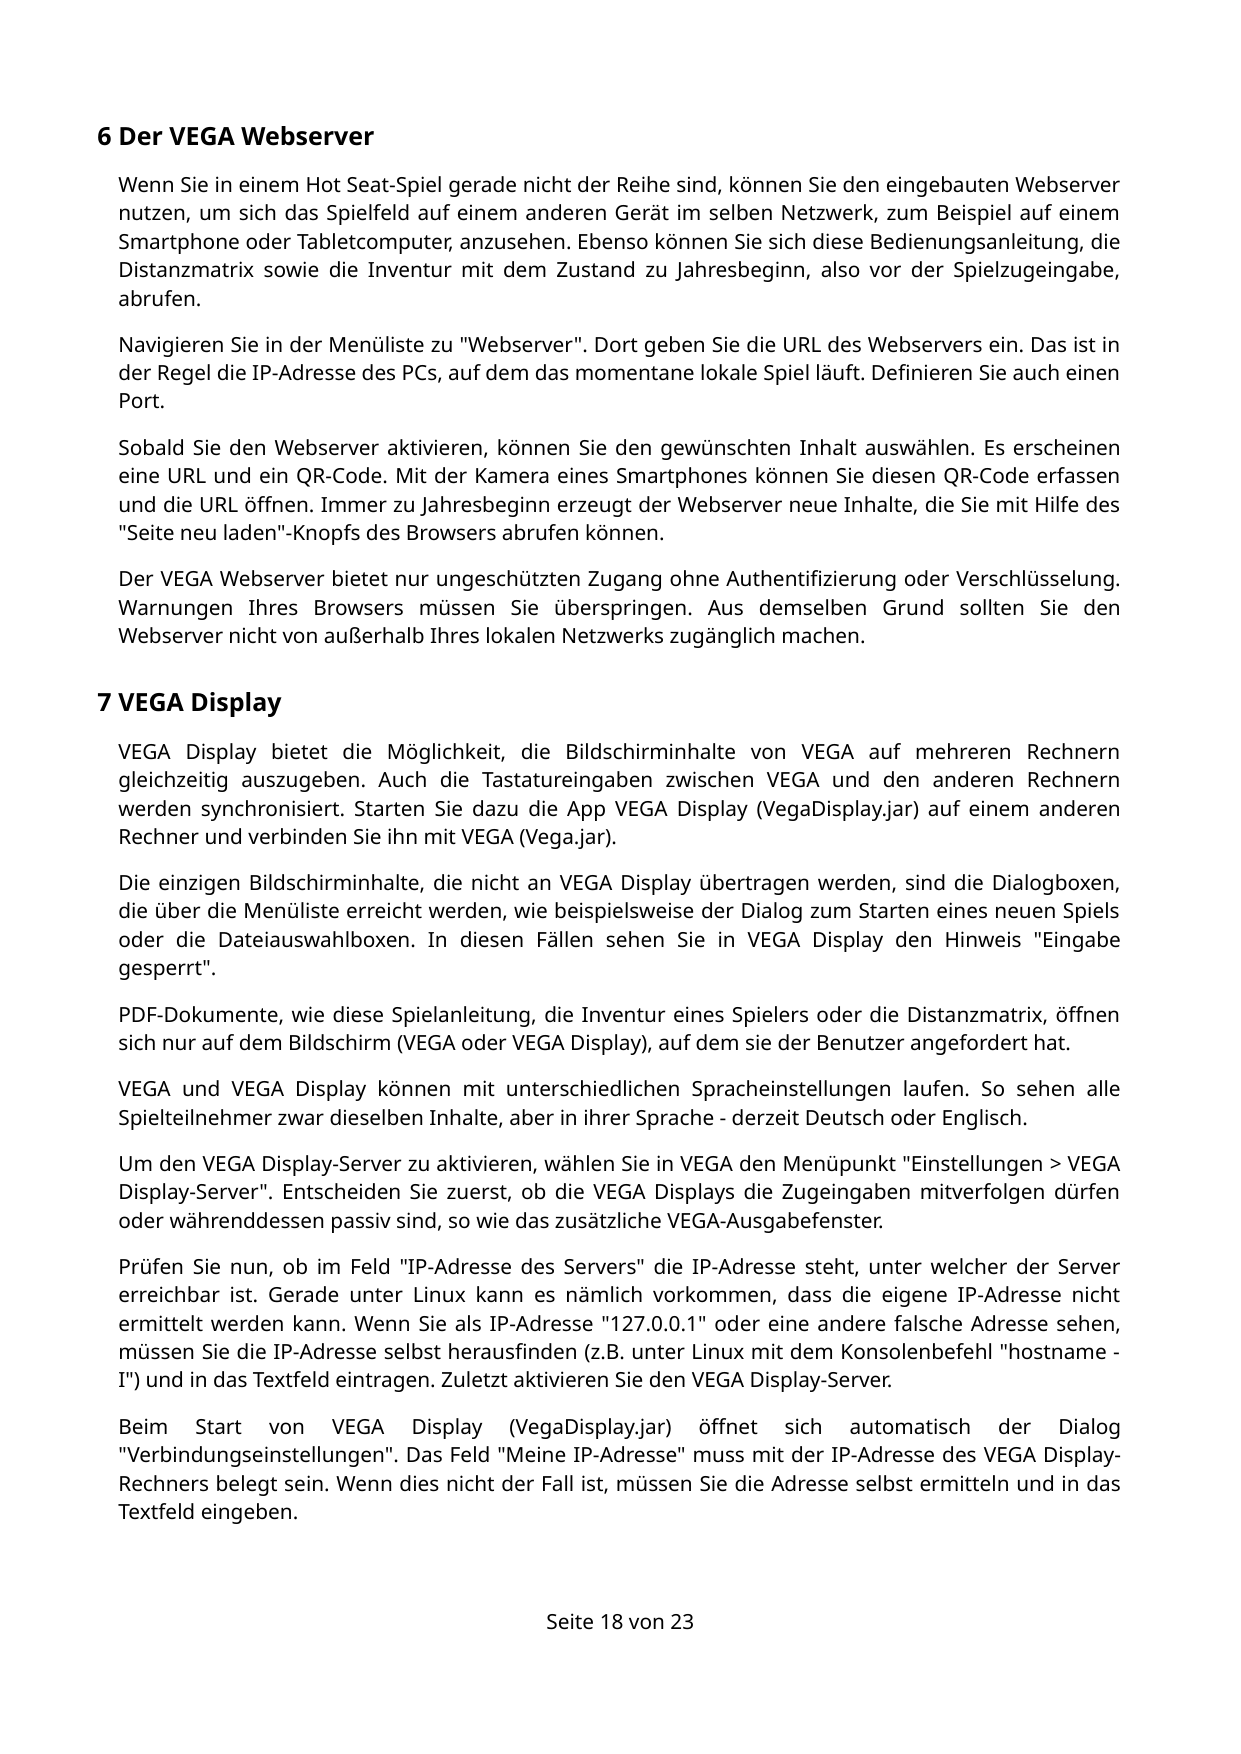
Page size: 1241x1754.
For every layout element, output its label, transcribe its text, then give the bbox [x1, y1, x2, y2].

subtitle VEGA Display [118, 685, 1122, 719]
text Die einzigen Bildschirminhalte, die nicht an VEGA Display übertragen werden, sind die Dialogboxen, die über die Menüliste erreicht werden, wie beispielsweise der Dialog zum Starten eines neuen Spiels oder die Dateiauswahlboxen. In diesen Fällen sehen Sie in VEGA Display den Hinweis "Eingabe gesperrt". [118, 868, 1122, 982]
text VEGA und VEGA Display können mit unterschiedlichen Spracheinstellungen laufen. So sehen alle Spielteilnehmer zwar dieselben Inhalte, aber in ihrer Sprache - derzeit Deutsch oder Englisch. [118, 1074, 1122, 1131]
text Der VEGA Webserver bietet nur ungeschützten Zugang ohne Authentifizierung oder Verschlüsselung. Warnungen Ihres Browsers müssen Sie überspringen. Aus demselben Grund sollten Sie den Webserver nicht von außerhalb Ihres lokalen Netzwerks zugänglich machen. [118, 564, 1122, 649]
text Wenn Sie in einem Hot Seat-Spiel gerade nicht der Reihe sind, können Sie den eingebauten Webserver nutzen, um sich das Spielfeld auf einem anderen Gerät im selben Netzwerk, zum Beispiel auf einem Smartphone oder Tabletcomputer, anzusehen. Ebenso können Sie sich diese Bedienungsanleitung, die Distanzmatrix sowie die Inventur mit dem Zustand zu Jahresbeginn, also vor der Spielzugeingabe, abrufen. [118, 170, 1122, 312]
text Um den VEGA Display-Server zu aktivieren, wählen Sie in VEGA den Menüpunkt "Einstellungen > VEGA Display-Server". Entscheiden Sie zuerst, ob die VEGA Displays die Zugeingaben mitverfolgen dürfen oder währenddessen passiv sind, so wie das zusätzliche VEGA-Ausgabefenster. [118, 1149, 1122, 1234]
text Beim Start von VEGA Display (VegaDisplay.jar) öffnet sich automatisch der Dialog "Verbindungseinstellungen". Das Feld "Meine IP-Adresse" muss mit der IP-Adresse des VEGA Display-Rechners belegt sein. Wenn dies nicht der Fall ist, müssen Sie die Adresse selbst ermitteln und in das Textfeld eingeben. [118, 1412, 1122, 1526]
text PDF-Dokumente, wie diese Spielanleitung, die Inventur eines Spielers oder die Distanzmatrix, öffnen sich nur auf dem Bildschirm (VEGA oder VEGA Display), auf dem sie der Benutzer angefordert hat. [118, 1000, 1122, 1057]
text Navigieren Sie in der Menüliste zu "Webserver". Dort geben Sie die URL des Webservers ein. Das ist in der Regel die IP-Adresse des PCs, auf dem das momentane lokale Spiel läuft. Definieren Sie auch einen Port. [118, 330, 1122, 415]
text VEGA Display bietet die Möglichkeit, die Bildschirminhalte von VEGA auf mehreren Rechnern gleichzeitig auszugeben. Auch die Tastatureingaben zwischen VEGA und den anderen Rechnern werden synchronisiert. Starten Sie dazu die App VEGA Display (VegaDisplay.jar) auf einem anderen Rechner und verbinden Sie ihn mit VEGA (Vega.jar). [118, 737, 1122, 851]
text Sobald Sie den Webserver aktivieren, können Sie den gewünschten Inhalt auswählen. Es erscheinen eine URL und ein QR-Code. Mit der Kamera eines Smartphones können Sie diesen QR-Code erfassen und die URL öffnen. Immer zu Jahresbeginn erzeugt der Webserver neue Inhalte, die Sie mit Hilfe des "Seite neu laden"-Knopfs des Browsers abrufen können. [118, 433, 1122, 547]
text Prüfen Sie nun, ob im Feld "IP-Adresse des Servers" die IP-Adresse steht, unter welcher der Server erreichbar ist. Gerade unter Linux kann es nämlich vorkommen, dass die eigene IP-Adresse nicht ermittelt werden kann. Wenn Sie als IP-Adresse "127.0.0.1" oder eine andere falsche Adresse sehen, müssen Sie die IP-Adresse selbst herausfinden (z.B. unter Linux mit dem Konsolenbefehl "hostname -I") und in das Textfeld eintragen. Zuletzt aktivieren Sie den VEGA Display-Server. [118, 1252, 1122, 1394]
subtitle Der VEGA Webserver [118, 118, 1122, 152]
